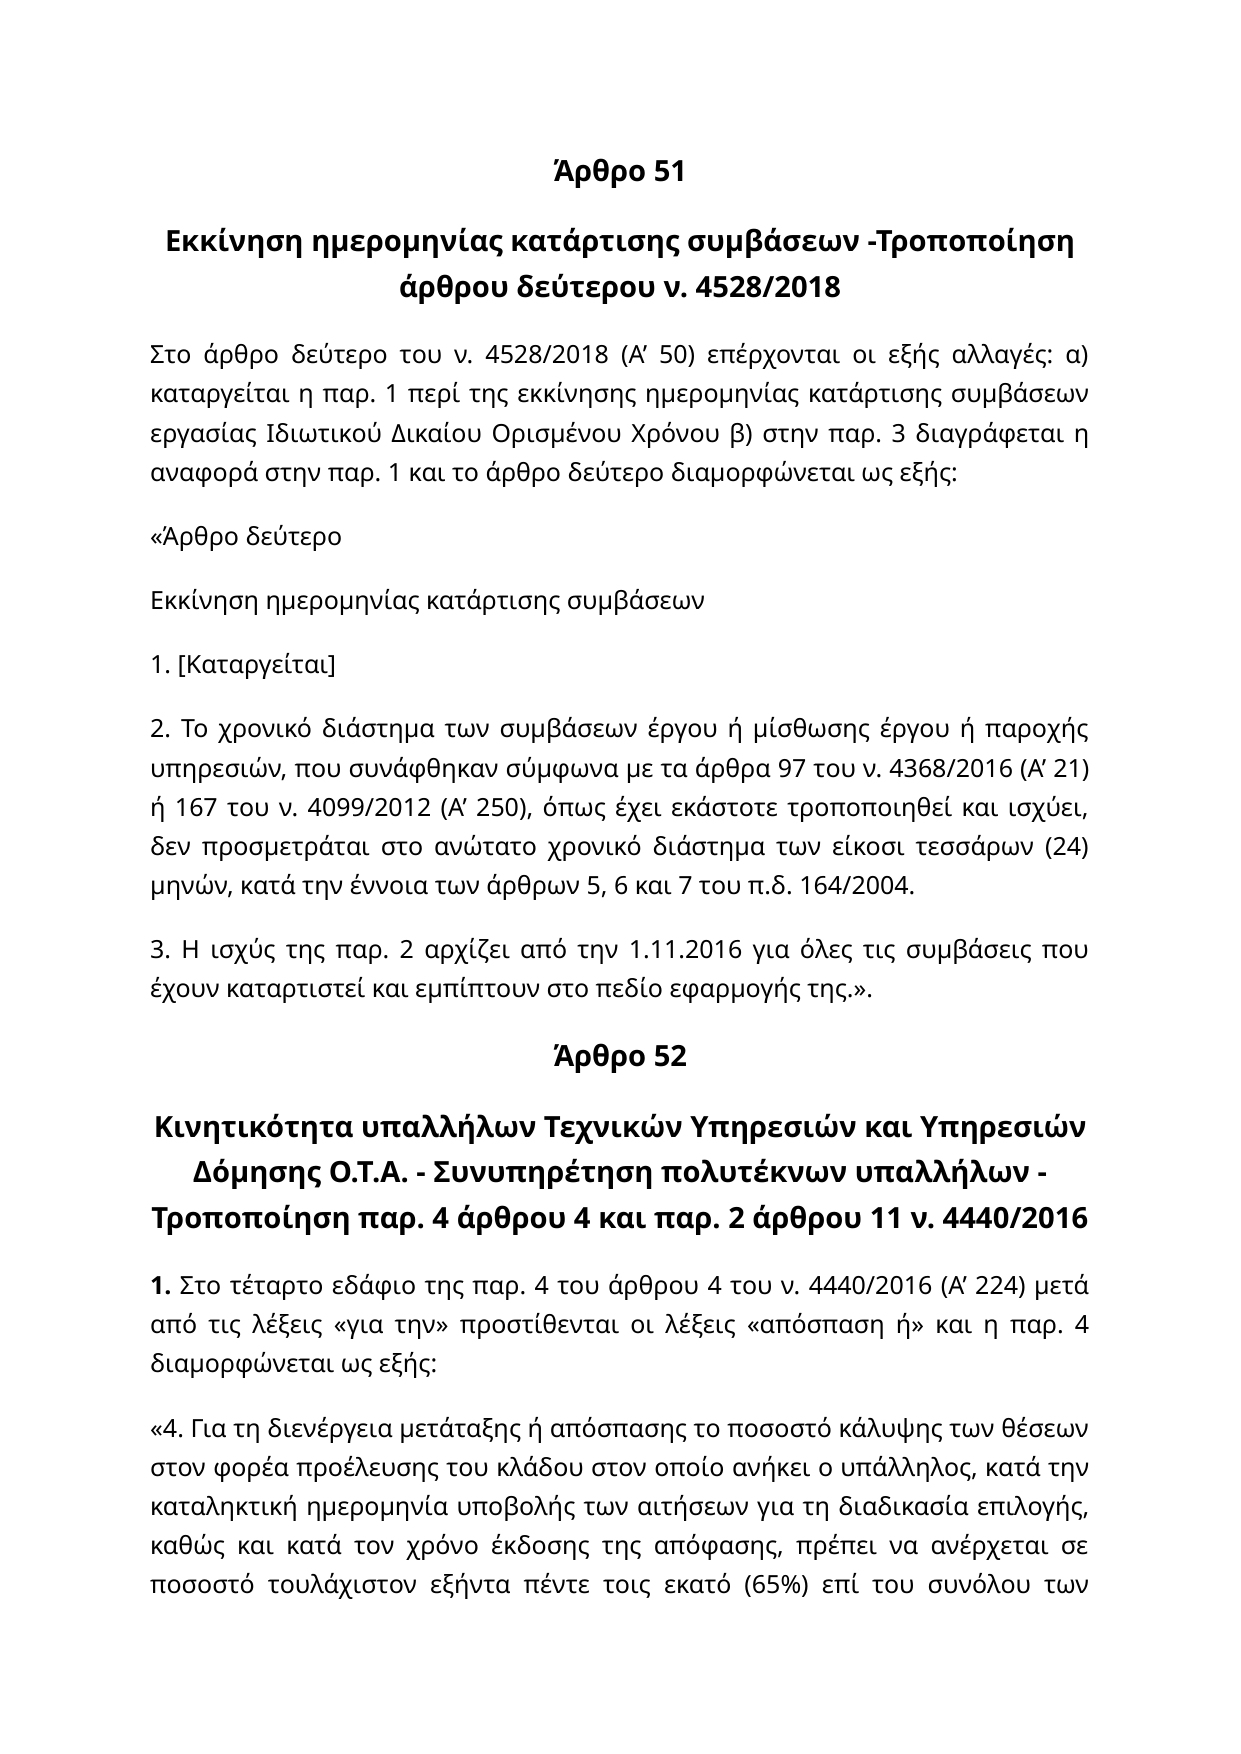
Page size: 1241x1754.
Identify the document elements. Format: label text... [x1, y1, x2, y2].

subtitle Άρθρο 51 [150, 150, 1090, 190]
text «4. Για τη διενέργεια μετάταξης ή απόσπασης το ποσοστό κάλυψης των θέσεων στον φορέα προέλευσης του κλάδου στον οποίο ανήκει ο υπάλληλος, κατά την καταληκτική ημερομηνία υποβολής των αιτήσεων για τη διαδικασία επιλογής, καθώς και κατά τον χρόνο έκδοσης της απόφασης, πρέπει να ανέρχεται σε ποσοστό τουλάχιστον εξήντα πέντε τοις εκατό (65%) επί του συνόλου των [150, 1410, 1090, 1601]
subtitle Άρθρο 52 [150, 1035, 1090, 1075]
text Εκκίνηση ημερομηνίας κατάρτισης συμβάσεων [150, 583, 1090, 617]
text 1. Στο τέταρτο εδάφιο της παρ. 4 του άρθρου 4 του ν. 4440/2016 (Α’ 224) μετά από τις λέξεις «για την» προστίθενται οι λέξεις «απόσπαση ή» και η παρ. 4 διαμορφώνεται ως εξής: [150, 1268, 1090, 1380]
text «Άρθρο δεύτερο [150, 518, 1090, 553]
subtitle Κινητικότητα υπαλλήλων Τεχνικών Υπηρεσιών και Υπηρεσιών Δόμησης Ο.Τ.Α. - Συνυπηρέτηση πολυτέκνων υπαλλήλων - Τροποποίηση παρ. 4 άρθρου 4 και παρ. 2 άρθρου 11 ν. 4440/2016 [150, 1106, 1090, 1237]
text Στο άρθρο δεύτερο του ν. 4528/2018 (Α’ 50) επέρχονται οι εξής αλλαγές: α) καταργείται η παρ. 1 περί της εκκίνησης ημερομηνίας κατάρτισης συμβάσεων εργασίας Ιδιωτικού Δικαίου Ορισμένου Χρόνου β) στην παρ. 3 διαγράφεται η αναφορά στην παρ. 1 και το άρθρο δεύτερο διαμορφώνεται ως εξής: [150, 337, 1090, 488]
subtitle Εκκίνηση ημερομηνίας κατάρτισης συμβάσεων -Τροποποίηση άρθρου δεύτερου ν. 4528/2018 [150, 221, 1090, 306]
text 2. Το χρονικό διάστημα των συμβάσεων έργου ή μίσθωσης έργου ή παροχής υπηρεσιών, που συνάφθηκαν σύμφωνα με τα άρθρα 97 του ν. 4368/2016 (Α’ 21) ή 167 του ν. 4099/2012 (Α’ 250), όπως έχει εκάστοτε τροποποιηθεί και ισχύει, δεν προσμετράται στο ανώτατο χρονικό διάστημα των είκοσι τεσσάρων (24) μηνών, κατά την έννοια των άρθρων 5, 6 και 7 του π.δ. 164/2004. [150, 711, 1090, 902]
text 1. [Καταργείται] [150, 647, 1090, 681]
text 3. Η ισχύς της παρ. 2 αρχίζει από την 1.11.2016 για όλες τις συμβάσεις που έχουν καταρτιστεί και εμπίπτουν στο πεδίο εφαρμογής της.». [150, 932, 1090, 1005]
